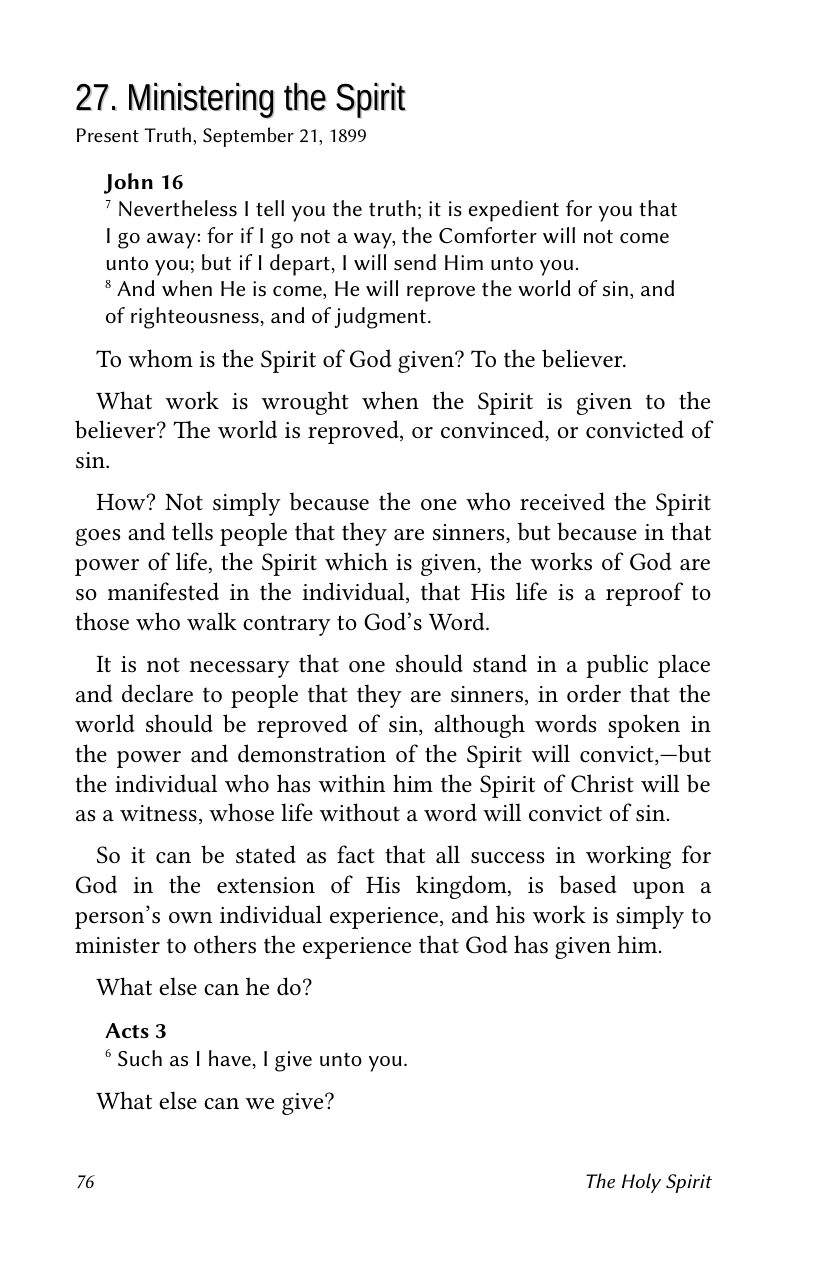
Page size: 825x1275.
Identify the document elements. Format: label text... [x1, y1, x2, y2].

text Present Truth, September 21, 1899 [75, 124, 712, 148]
text What else can we give? [75, 1087, 712, 1116]
title Ministering the Spirit [75, 75, 712, 118]
text Acts 3 [105, 1018, 712, 1044]
text 7 Nevertheless I tell you the truth; it is expedient for you that I go away: for if I go not a way, the Comforter will not come unto you; but if I depart, I will send Him unto you. [105, 196, 682, 276]
text What work is wrought when the Spirit is given to the believer? The world is reproved, or convinced, or convicted of sin. [75, 387, 712, 475]
text 6 Such as I have, I give unto you. [105, 1046, 682, 1072]
text To whom is the Spirit of God given? To the believer. [75, 345, 712, 373]
text John 16 [105, 169, 712, 195]
text It is not necessary that one should stand in a public place and declare to people that they are sinners, in order that the world should be reproved of sin, although words spoken in the power and demonstration of the Spirit will convict,—but the individual who has within him the Spirit of Christ will be as a witness, whose life without a word will convict of sin. [75, 650, 712, 828]
text 8 And when He is come, He will reprove the world of sin, and of righteousness, and of judgment. [105, 276, 682, 329]
text What else can he do? [75, 973, 712, 1002]
text So it can be stated as fact that all success in working for God in the extension of His kingdom, is based upon a person’s own individual experience, and his work is simply to minister to others the experience that God has given him. [75, 841, 712, 960]
text How? Not simply because the one who received the Spirit goes and tells people that they are sinners, but because in that power of life, the Spirit which is given, the works of God are so manifested in the individual, that His life is a reproof to those who walk contrary to God’s Word. [75, 488, 712, 637]
